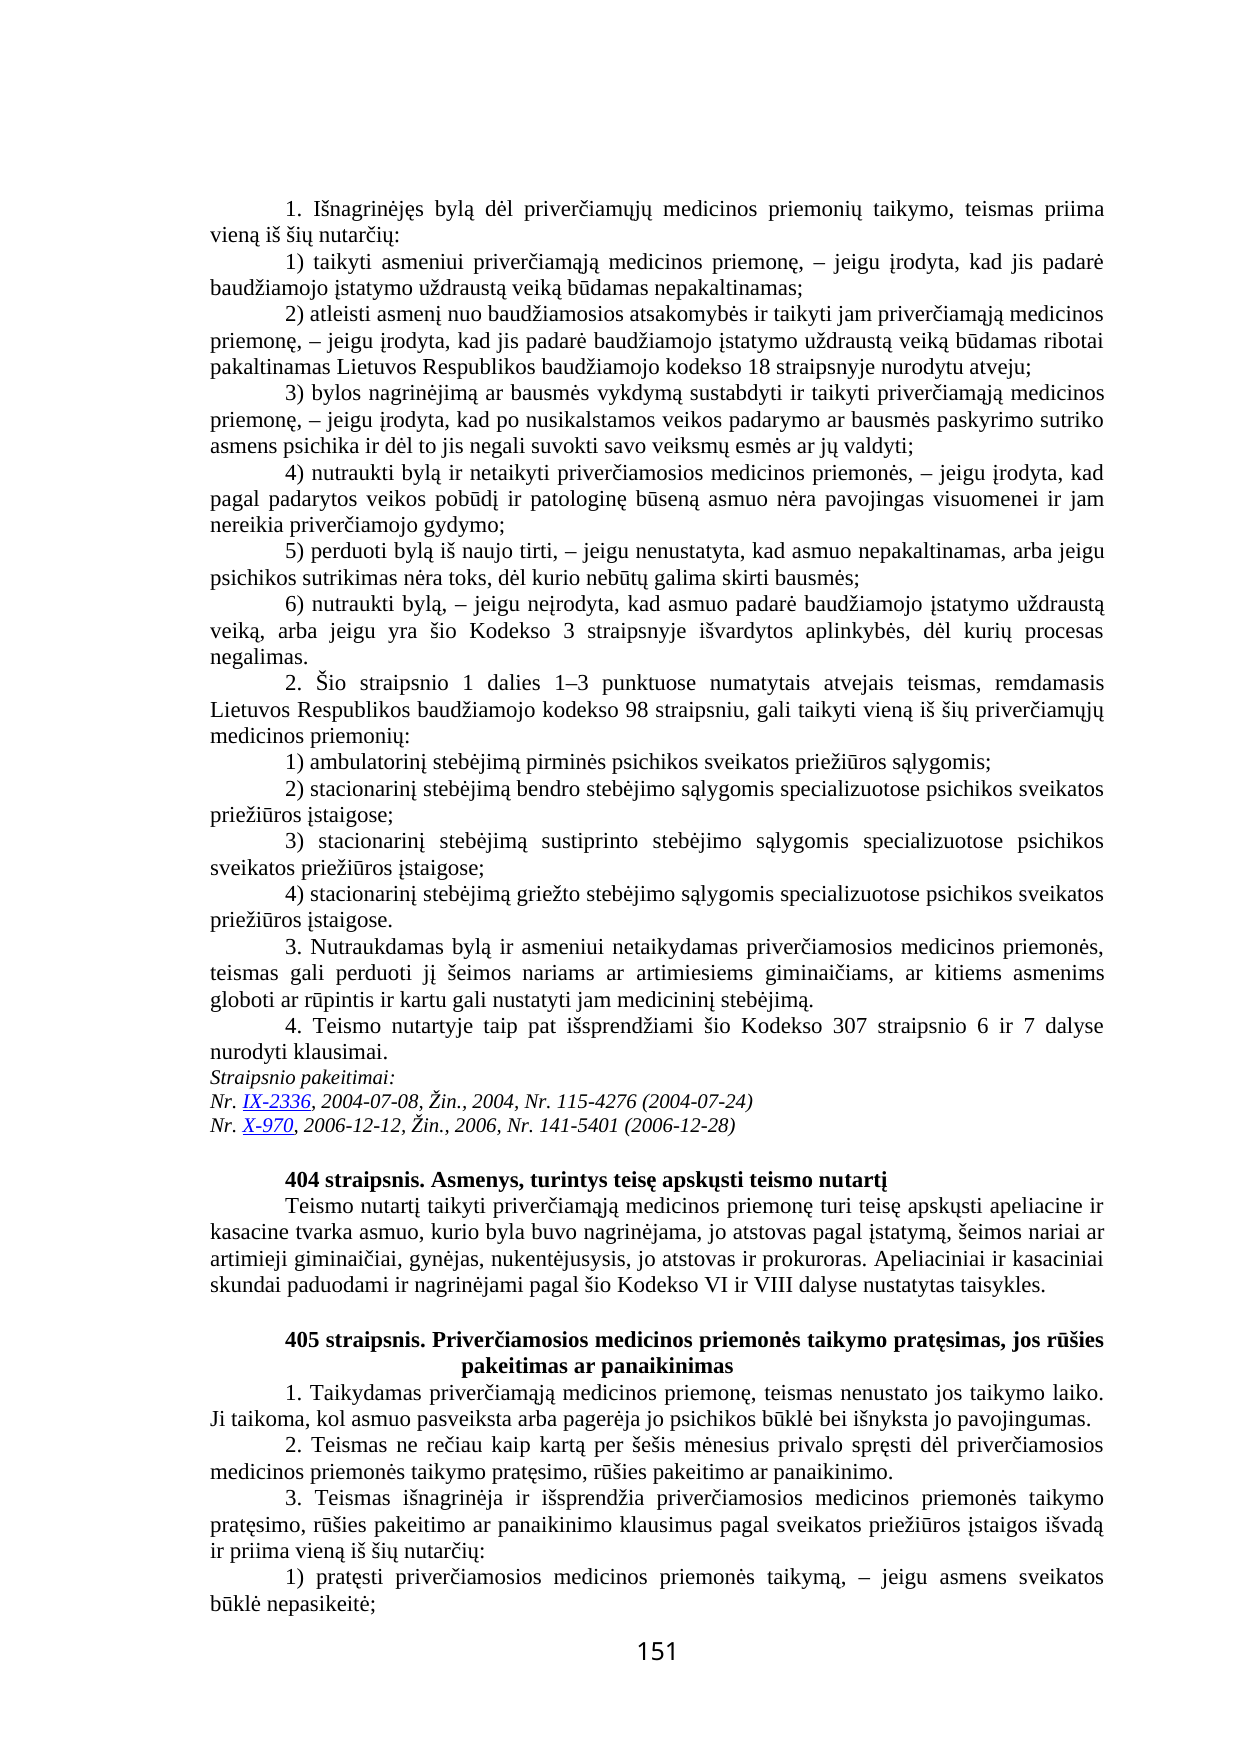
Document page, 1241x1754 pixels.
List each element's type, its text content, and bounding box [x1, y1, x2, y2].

text 3. Teismas išnagrinėja ir išsprendžia priverčiamosios medicinos priemonės taikymo pratęsimo, rūšies pakeitimo ar panaikinimo klausimus pagal sveikatos priežiūros įstaigos išvadą ir priima vieną iš šių nutarčių: [210, 1484, 1106, 1563]
text 1) taikyti asmeniui priverčiamąją medicinos priemonę, – jeigu įrodyta, kad jis padarė baudžiamojo įstatymo uždraustą veiką būdamas nepakaltinamas; [210, 248, 1106, 300]
text Nr. IX-2336, 2004-07-08, Žin., 2004, Nr. 115-4276 (2004-07-24) [210, 1089, 1106, 1113]
text 3) bylos nagrinėjimą ar bausmės vykdymą sustabdyti ir taikyti priverčiamąją medicinos priemonę, – jeigu įrodyta, kad po nusikalstamos veikos padarymo ar bausmės paskyrimo sutriko asmens psichika ir dėl to jis negali suvokti savo veiksmų esmės ar jų valdyti; [210, 379, 1106, 458]
text Nr. X-970, 2006-12-12, Žin., 2006, Nr. 141-5401 (2006-12-28) [210, 1113, 1106, 1137]
text Straipsnio pakeitimai: [210, 1065, 1106, 1089]
text 5) perduoti bylą iš naujo tirti, – jeigu nenustatyta, kad asmuo nepakaltinamas, arba jeigu psichikos sutrikimas nėra toks, dėl kurio nebūtų galima skirti bausmės; [210, 538, 1106, 590]
text Teismo nutartį taikyti priverčiamąją medicinos priemonę turi teisę apskųsti apeliacine ir kasacine tvarka asmuo, kurio byla buvo nagrinėjama, jo atstovas pagal įstatymą, šeimos nariai ar artimieji giminaičiai, gynėjas, nukentėjusysis, jo atstovas ir prokuroras. Apeliaciniai ir kasaciniai skundai paduodami ir nagrinėjami pagal šio Kodekso VI ir VIII dalyse nustatytas taisykles. [210, 1192, 1106, 1297]
text 2. Teismas ne rečiau kaip kartą per šešis mėnesius privalo spręsti dėl priverčiamosios medicinos priemonės taikymo pratęsimo, rūšies pakeitimo ar panaikinimo. [210, 1432, 1106, 1484]
text 4. Teismo nutartyje taip pat išsprendžiami šio Kodekso 307 straipsnio 6 ir 7 dalyse nurodyti klausimai. [210, 1012, 1106, 1065]
text 1. Taikydamas priverčiamąją medicinos priemonę, teismas nenustato jos taikymo laiko. Ji taikoma, kol asmuo pasveiksta arba pagerėja jo psichikos būklė bei išnyksta jo pavojingumas. [210, 1379, 1106, 1432]
text 1) ambulatorinį stebėjimą pirminės psichikos sveikatos priežiūros sąlygomis; [210, 748, 1106, 775]
text 4) nutraukti bylą ir netaikyti priverčiamosios medicinos priemonės, – jeigu įrodyta, kad pagal padarytos veikos pobūdį ir patologinę būseną asmuo nėra pavojingas visuomenei ir jam nereikia priverčiamojo gydymo; [210, 458, 1106, 538]
text 2) stacionarinį stebėjimą bendro stebėjimo sąlygomis specializuotose psichikos sveikatos priežiūros įstaigose; [210, 775, 1106, 827]
text 4) stacionarinį stebėjimą griežto stebėjimo sąlygomis specializuotose psichikos sveikatos priežiūros įstaigose. [210, 880, 1106, 933]
text 1. Išnagrinėjęs bylą dėl priverčiamųjų medicinos priemonių taikymo, teismas priima vieną iš šių nutarčių: [210, 195, 1106, 248]
text 405 straipsnis. Priverčiamosios medicinos priemonės taikymo pratęsimas, jos rūšies pakeitimas ar panaikinimas [285, 1326, 1106, 1379]
text 404 straipsnis. Asmenys, turintys teisę apskųsti teismo nutartį [210, 1166, 1106, 1192]
text 6) nutraukti bylą, – jeigu neįrodyta, kad asmuo padarė baudžiamojo įstatymo uždraustą veiką, arba jeigu yra šio Kodekso 3 straipsnyje išvardytos aplinkybės, dėl kurių procesas negalimas. [210, 590, 1106, 669]
text 2. Šio straipsnio 1 dalies 1–3 punktuose numatytais atvejais teismas, remdamasis Lietuvos Respublikos baudžiamojo kodekso 98 straipsniu, gali taikyti vieną iš šių priverčiamųjų medicinos priemonių: [210, 669, 1106, 748]
text 3) stacionarinį stebėjimą sustiprinto stebėjimo sąlygomis specializuotose psichikos sveikatos priežiūros įstaigose; [210, 827, 1106, 880]
text 2) atleisti asmenį nuo baudžiamosios atsakomybės ir taikyti jam priverčiamąją medicinos priemonę, – jeigu įrodyta, kad jis padarė baudžiamojo įstatymo uždraustą veiką būdamas ribotai pakaltinamas Lietuvos Respublikos baudžiamojo kodekso 18 straipsnyje nurodytu atveju; [210, 300, 1106, 379]
text 1) pratęsti priverčiamosios medicinos priemonės taikymą, – jeigu asmens sveikatos būklė nepasikeitė; [210, 1563, 1106, 1616]
text 3. Nutraukdamas bylą ir asmeniui netaikydamas priverčiamosios medicinos priemonės, teismas gali perduoti jį šeimos nariams ar artimiesiems giminaičiams, ar kitiems asmenims globoti ar rūpintis ir kartu gali nustatyti jam medicininį stebėjimą. [210, 933, 1106, 1012]
